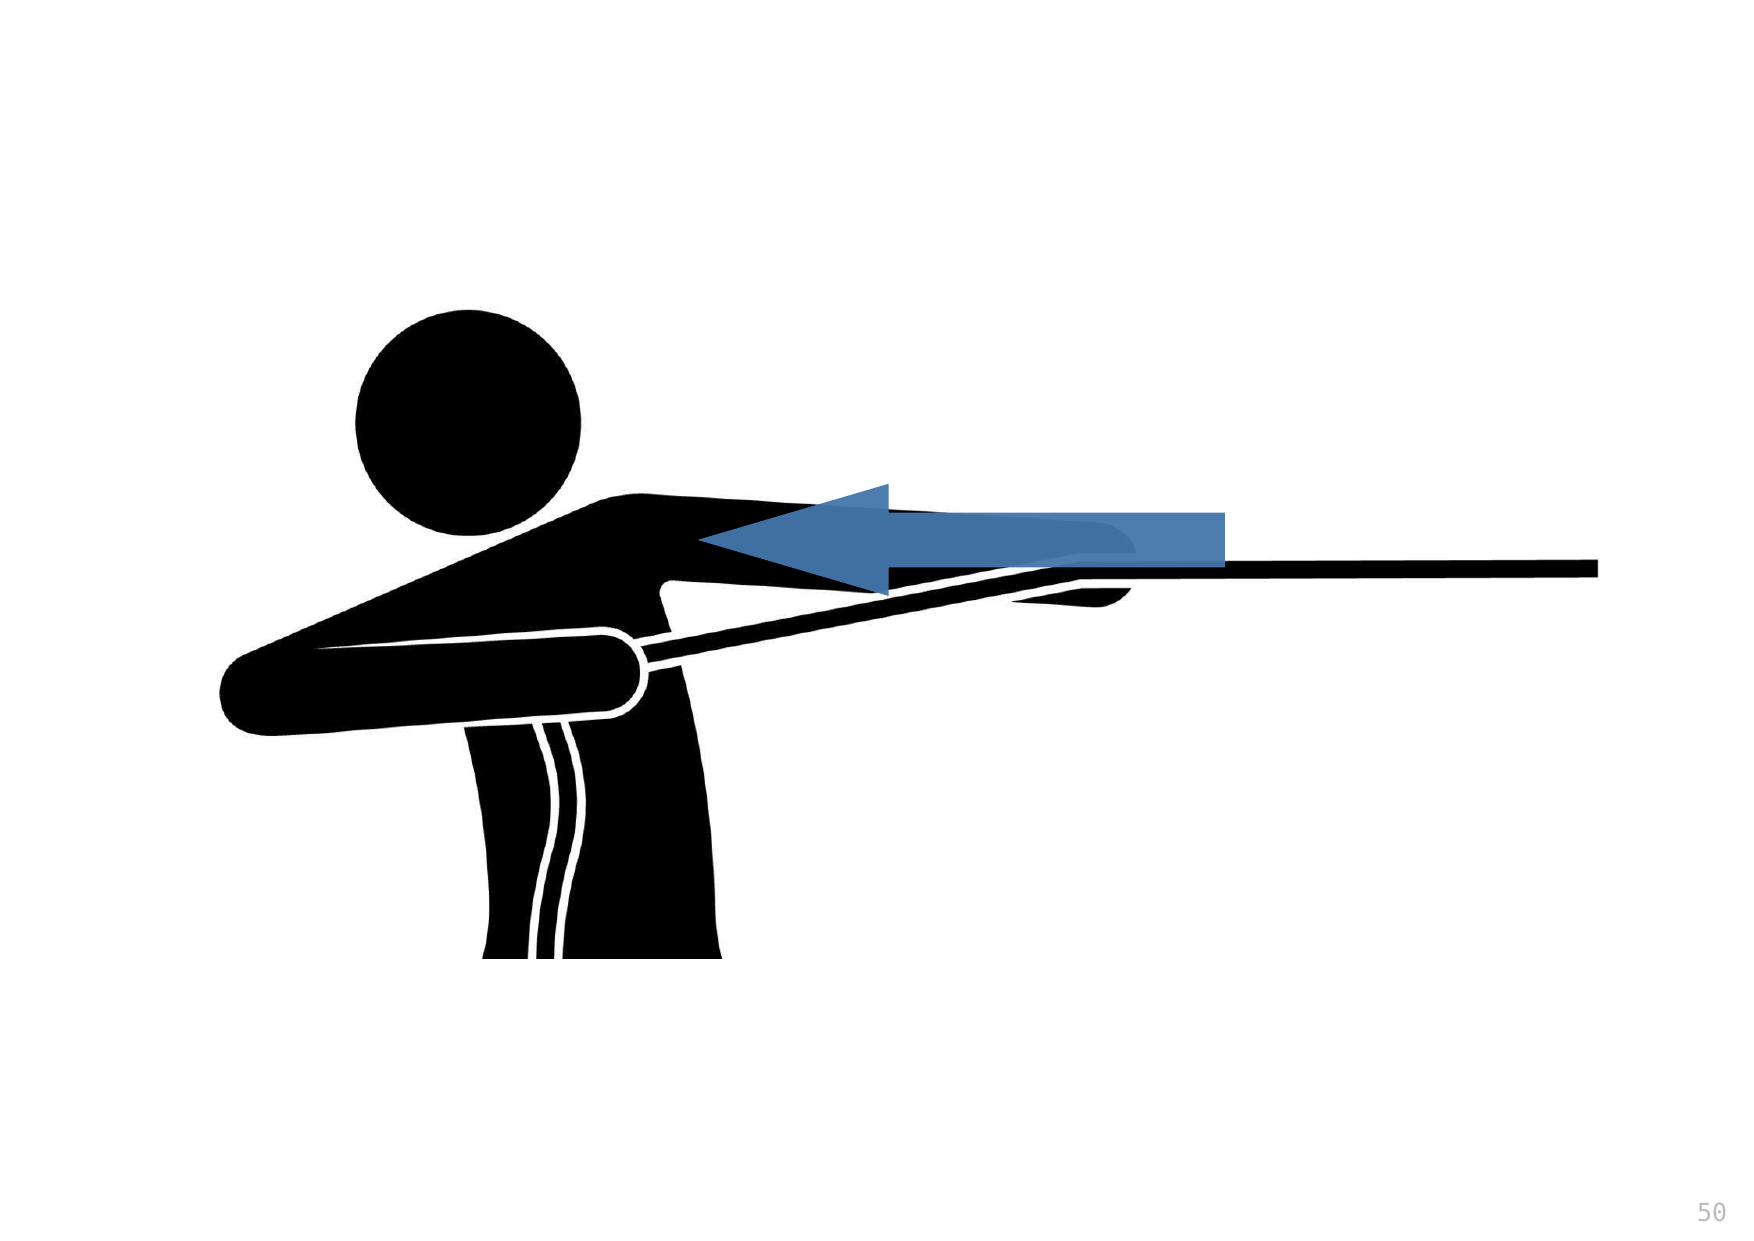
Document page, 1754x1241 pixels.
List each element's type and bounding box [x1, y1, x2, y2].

picture [207, 299, 1606, 960]
text_box [697, 483, 1225, 596]
